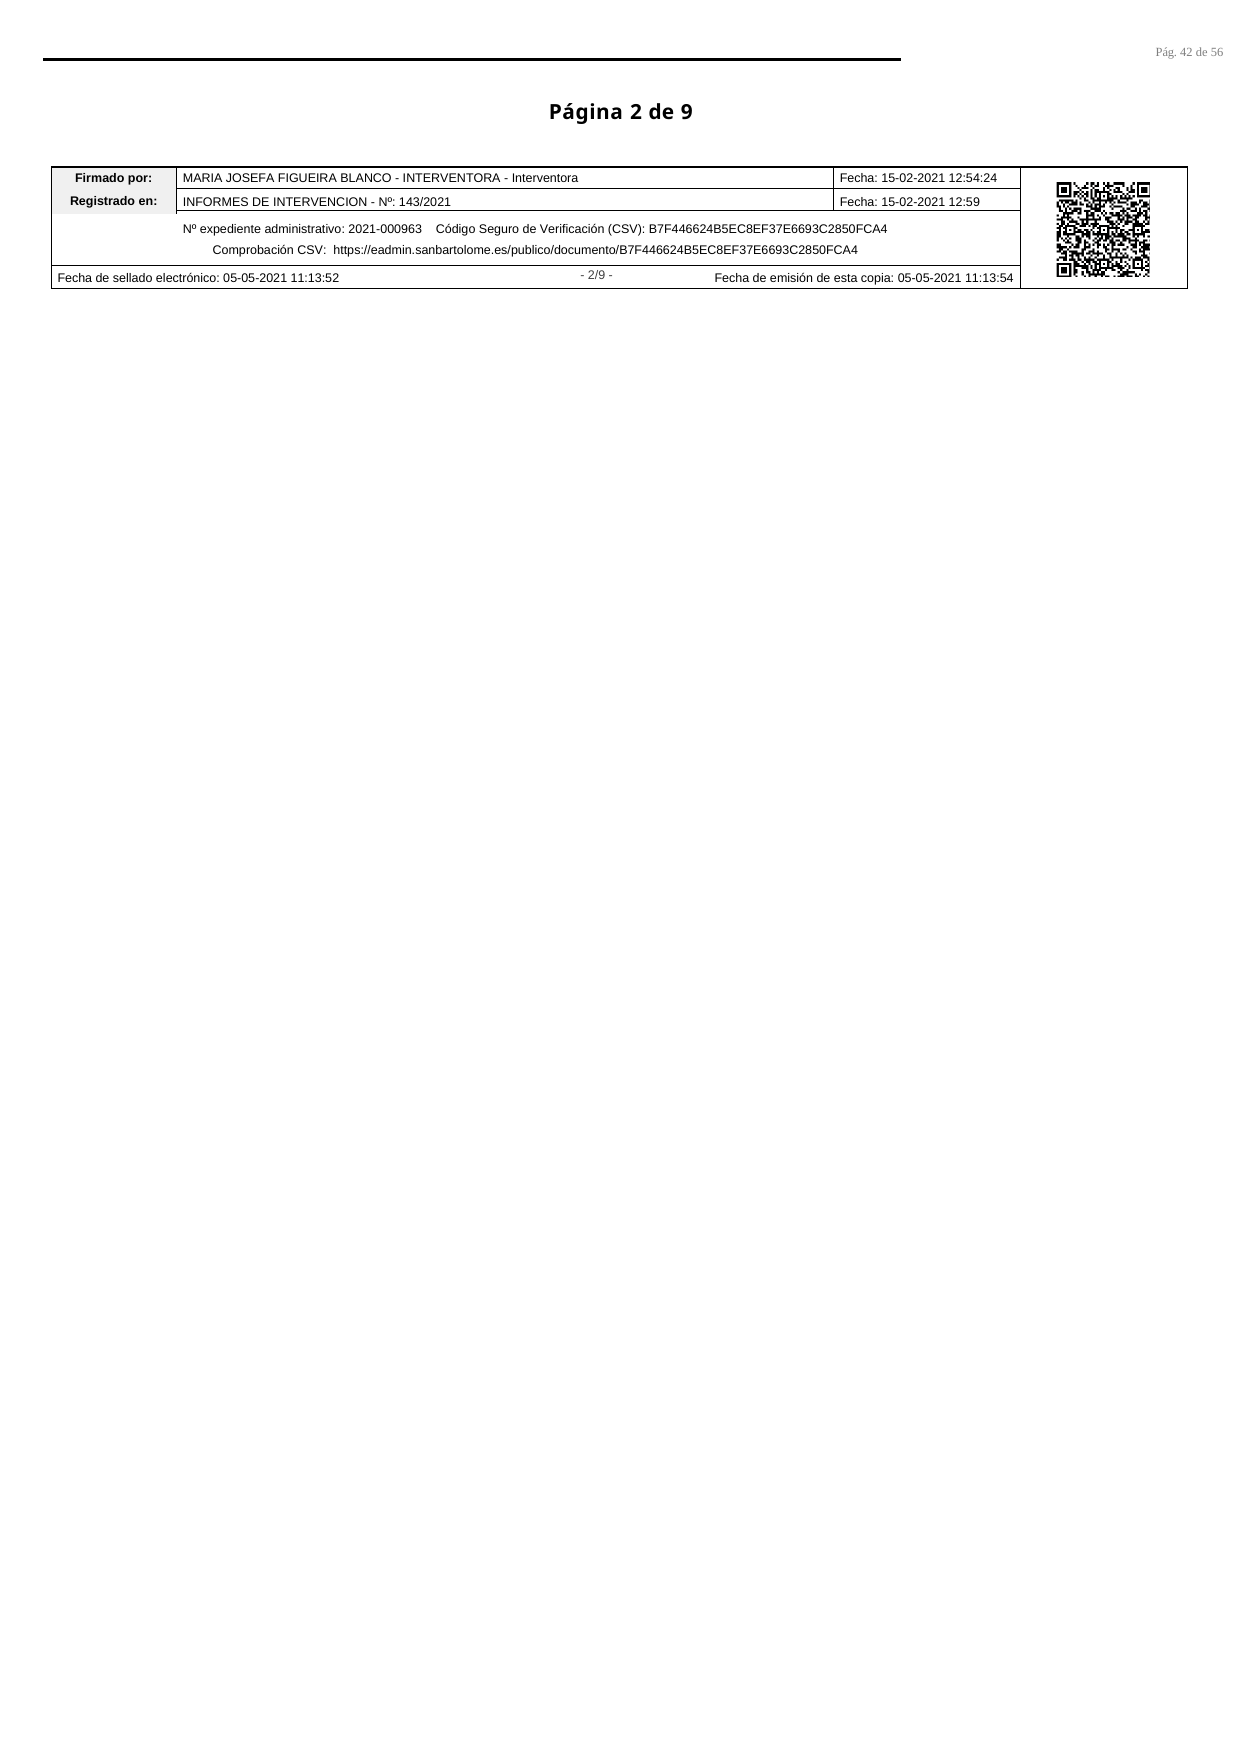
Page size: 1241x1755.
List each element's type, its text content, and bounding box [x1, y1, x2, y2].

text Página 2 de 9 [193, 97, 1048, 126]
table_cell Fecha: 15-02-2021 12:59 [834, 189, 1020, 210]
table_cell Registrado en: [52, 191, 176, 210]
table_cell Fecha de sellado electrónico: 05-05-2021 11:13:52 - 2/9 - Fecha de emisión de esta copia: 05-05-2021 11:13:54 [52, 266, 1020, 288]
table_header MARIA JOSEFA FIGUEIRA BLANCO - INTERVENTORA - Interventora [177, 168, 833, 188]
table_header Firmado por: [52, 168, 176, 188]
table_cell Nº expediente administrativo: 2021-000963 Código Seguro de Verificación (CSV): B7F446624B5EC8EF37E6693C2850FCA4 Comprobación CSV: https://eadmin.sanbartolome.es/publico/documento/B7F446624B5EC8EF37E6693C2850FCA4 [52, 211, 1020, 264]
table_header [1021, 168, 1187, 288]
table_header Fecha: 15-02-2021 12:54:24 [834, 168, 1020, 188]
table_cell INFORMES DE INTERVENCION - Nº: 143/2021 [177, 189, 833, 210]
